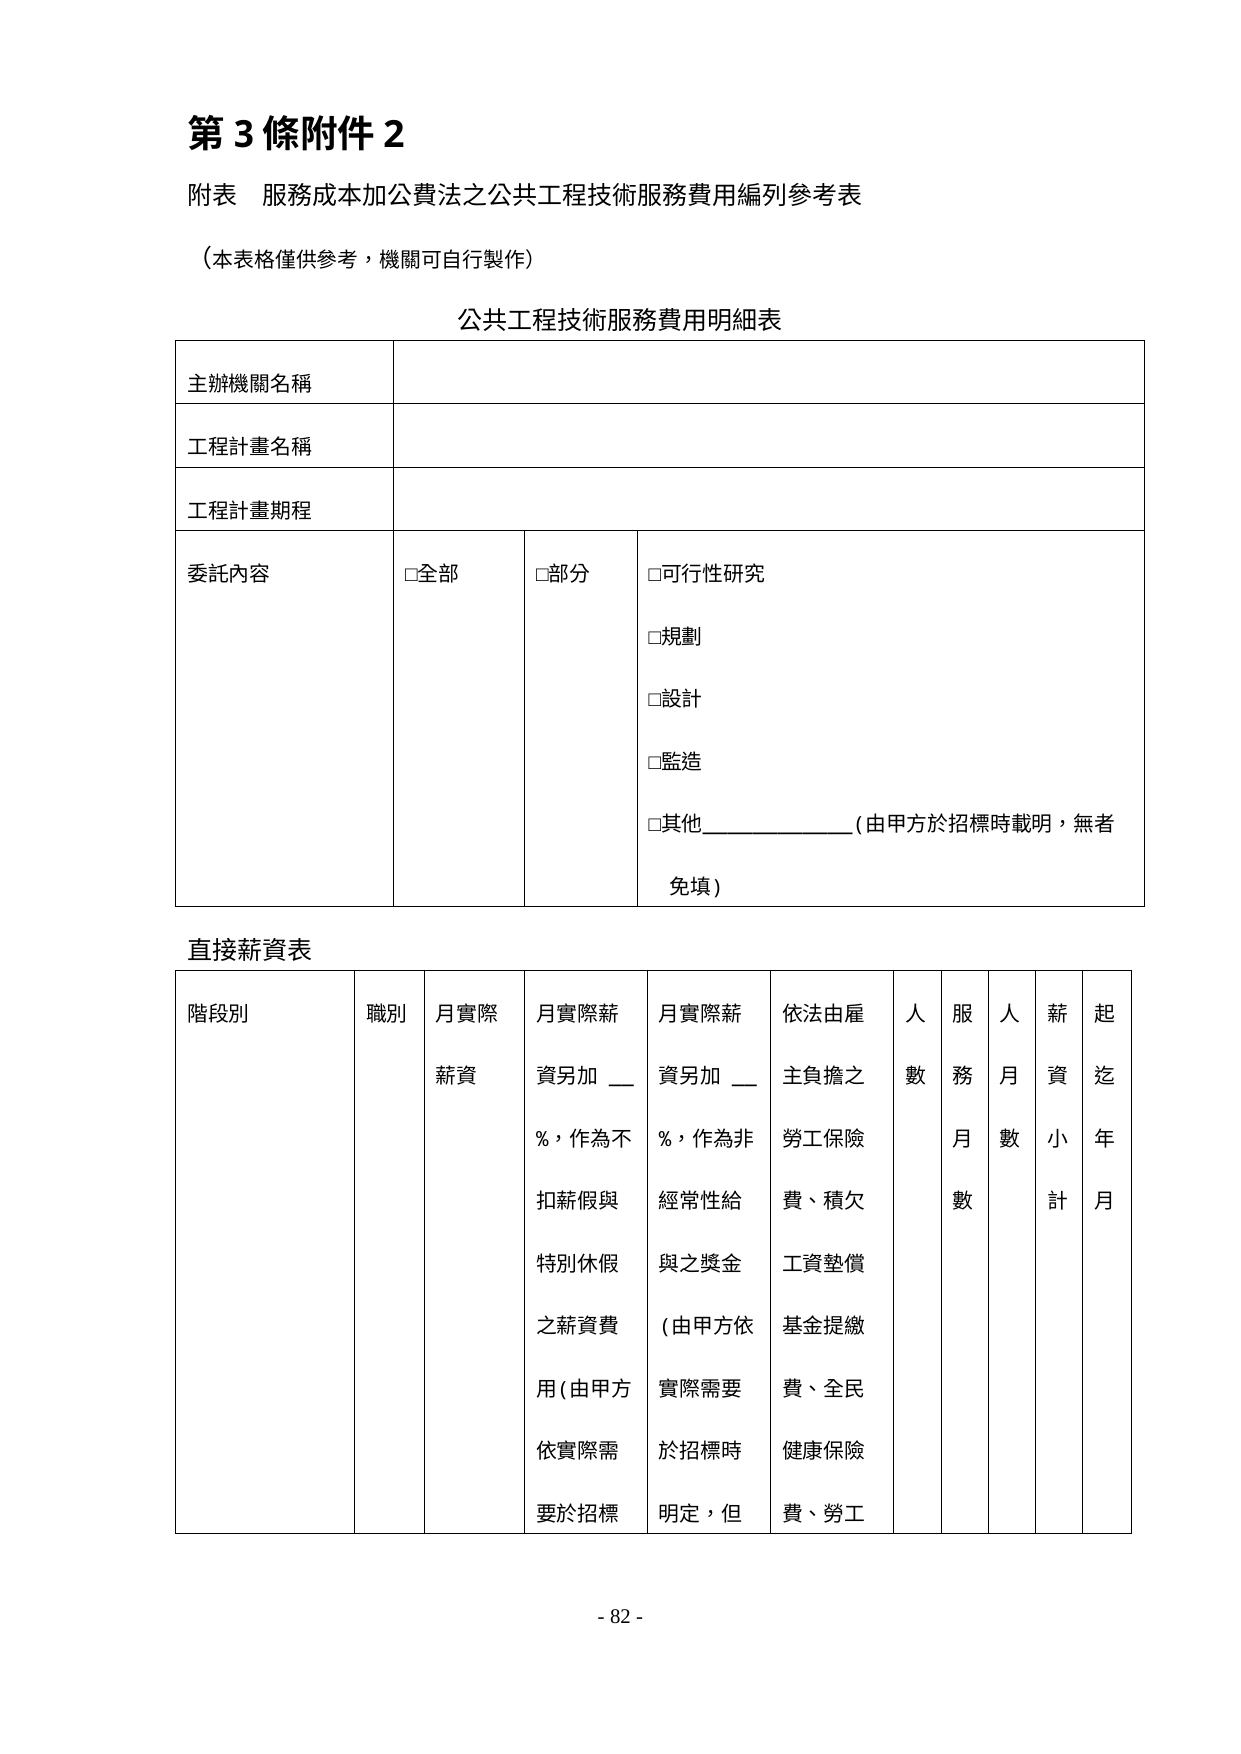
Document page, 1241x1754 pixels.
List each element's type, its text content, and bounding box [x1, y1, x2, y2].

table_header 依法由雇主負擔之勞工保險費、積欠工資墊償基金提繳費、全民健康保險費、勞工 [771, 971, 893, 1533]
text 附表 服務成本加公費法之公共工程技術服務費用編列參考表 [187, 152, 1053, 214]
table_cell □可行性研究 □規劃 □設計 □監造 □其他____________(由甲方於招標時載明，無者免填) [638, 531, 1144, 906]
table_header 起迄年月 [1083, 971, 1131, 1533]
table_cell [394, 468, 1144, 530]
text 公共工程技術服務費用明細表 [187, 277, 1053, 339]
table_cell □部分 [525, 531, 637, 906]
text 直接薪資表 [187, 907, 1053, 970]
table_header 主辦機關名稱 [176, 341, 393, 403]
text 第3條附件2 [187, 89, 1053, 152]
table_header [394, 341, 1144, 403]
table_cell 工程計畫名稱 [176, 404, 393, 467]
table_header 人月數 [989, 971, 1035, 1533]
table_header 薪資小計 [1036, 971, 1082, 1533]
table_header 月實際薪資 [425, 971, 524, 1533]
table_cell [394, 404, 1144, 467]
text （本表格僅供參考，機關可自行製作） [187, 214, 1053, 277]
table_header 月實際薪資另加 __%，作為非經常性給與之獎金(由甲方依實際需要於招標時明定，但 [648, 971, 770, 1533]
table_cell □全部 [394, 531, 524, 906]
table_header 月實際薪資另加 __%，作為不扣薪假與特別休假之薪資費用(由甲方依實際需要於招標 [525, 971, 647, 1533]
table_header 人數 [894, 971, 941, 1533]
table_cell 委託內容 [176, 531, 393, 906]
table_cell 工程計畫期程 [176, 468, 393, 530]
table_header 服務月數 [942, 971, 988, 1533]
table_header 職別 [355, 971, 424, 1533]
table_header 階段別 [176, 971, 354, 1533]
